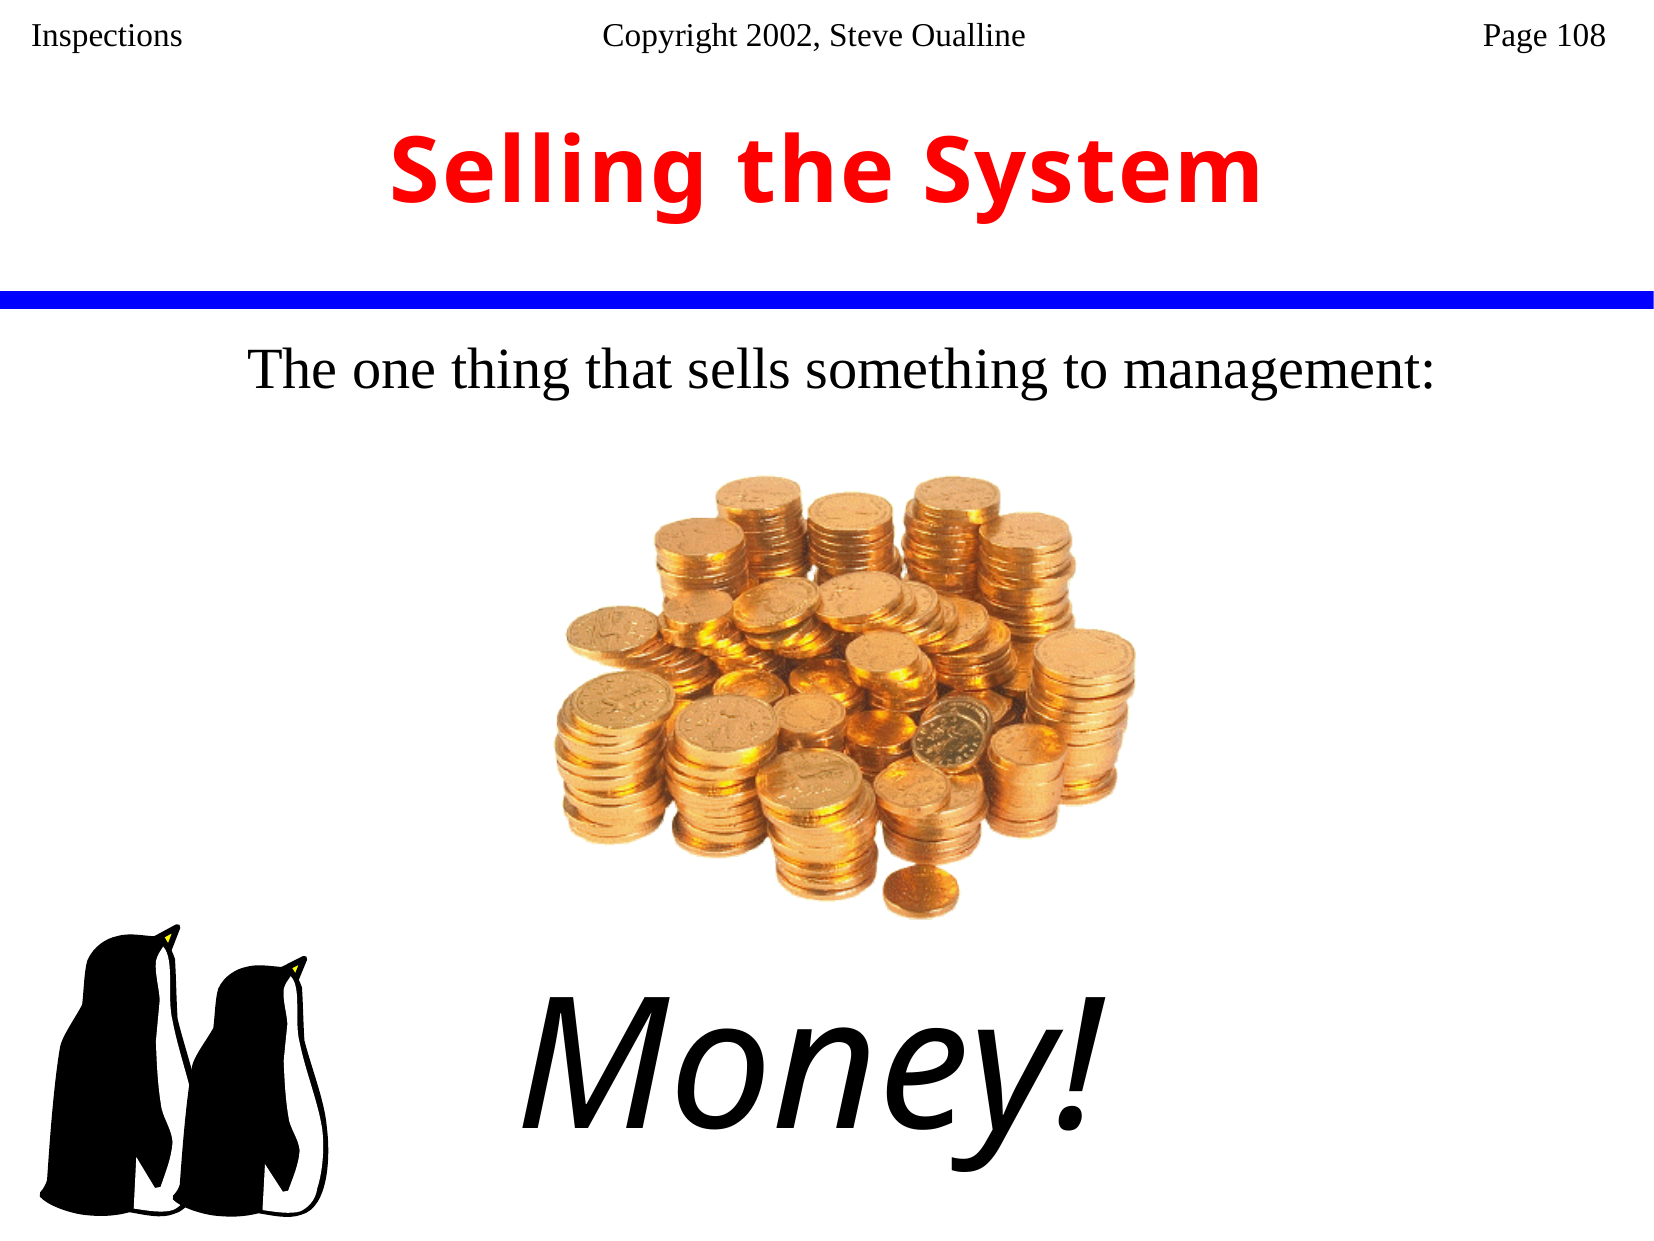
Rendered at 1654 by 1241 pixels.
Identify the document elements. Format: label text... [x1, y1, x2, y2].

picture [552, 474, 1138, 921]
text_box Money! [515, 932, 1287, 1154]
text_box The one thing that sells something to management: [247, 336, 1555, 427]
title Selling the System [121, 66, 1534, 269]
